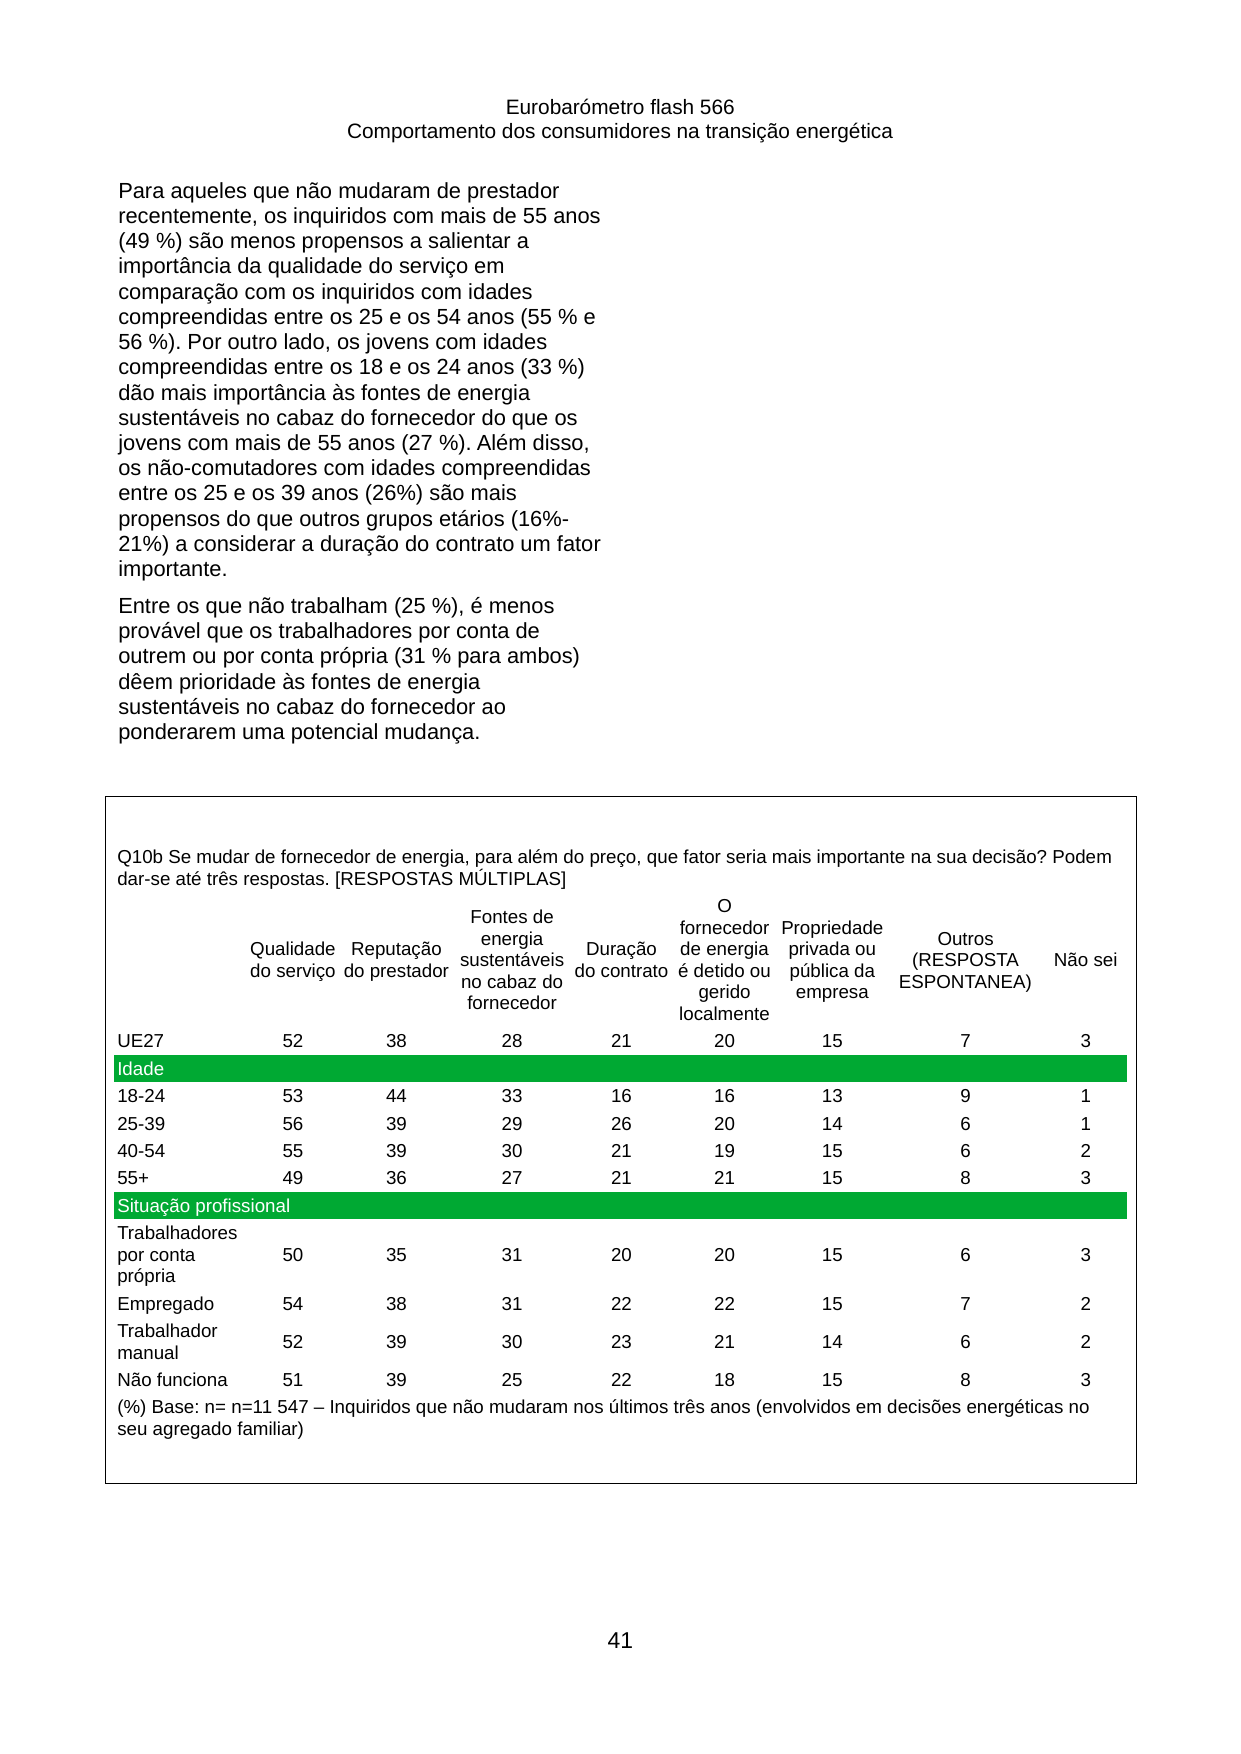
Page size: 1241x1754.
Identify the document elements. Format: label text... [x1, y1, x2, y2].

table_cell 21 [571, 1164, 672, 1192]
table_cell 1 [1044, 1082, 1127, 1109]
table_cell 50 [246, 1219, 339, 1289]
table_cell 36 [340, 1164, 453, 1192]
table_cell 26 [571, 1110, 672, 1137]
table_cell 15 [777, 1137, 887, 1164]
table_cell 6 [887, 1137, 1043, 1164]
table_cell Não sei [1044, 892, 1127, 1027]
table_cell 53 [246, 1082, 339, 1109]
table_cell Empregado [114, 1290, 246, 1317]
table_cell 49 [246, 1164, 339, 1192]
table_cell 25-39 [114, 1110, 246, 1137]
table_cell 30 [453, 1317, 571, 1366]
table_cell 19 [672, 1137, 777, 1164]
table_cell 44 [340, 1082, 453, 1109]
table_cell Qualidade do serviço [246, 892, 339, 1027]
table_cell 38 [340, 1290, 453, 1317]
table_cell Fontes de energia sustentáveis no cabaz do fornecedor [453, 892, 571, 1027]
table_cell 30 [453, 1137, 571, 1164]
text Para aqueles que não mudaram de prestador recentemente, os inquiridos com mais de 55 anos (49 %) são menos propensos a salientar a importância da qualidade do serviço em comparação com os inquiridos com idades compreendidas entre os 25 e os 54 anos (55 % e 56 %). Por outro lado, os jovens com idades compreendidas entre os 18 e os 24 anos (33 %) dão mais importância às fontes de energia sustentáveis no cabaz do fornecedor do que os jovens com mais de 55 anos (27 %). Além disso, os não-comutadores com idades compreendidas entre os 25 e os 39 anos (26%) são mais propensos do que outros grupos etários (16%-21%) a considerar a duração do contrato um fator importante. [118, 178, 605, 581]
table_cell 1 [1044, 1110, 1127, 1137]
table_cell 39 [340, 1110, 453, 1137]
table_cell 39 [340, 1366, 453, 1393]
table_cell Trabalhador manual [114, 1317, 246, 1366]
table_cell 31 [453, 1219, 571, 1289]
table_cell 33 [453, 1082, 571, 1109]
table_cell 22 [672, 1290, 777, 1317]
table_cell 55 [246, 1137, 339, 1164]
table_cell 7 [887, 1027, 1043, 1055]
table_cell 8 [887, 1366, 1043, 1393]
table_cell 22 [571, 1290, 672, 1317]
table_cell 15 [777, 1219, 887, 1289]
table_cell 20 [672, 1110, 777, 1137]
table_cell 18 [672, 1366, 777, 1393]
table_cell 21 [672, 1164, 777, 1192]
table_cell UE27 [114, 1027, 246, 1055]
table_cell 38 [340, 1027, 453, 1055]
table_cell 13 [777, 1082, 887, 1109]
table_cell 35 [340, 1219, 453, 1289]
table_cell 6 [887, 1110, 1043, 1137]
table_cell 22 [571, 1366, 672, 1393]
table_cell 52 [246, 1317, 339, 1366]
table_cell 2 [1044, 1290, 1127, 1317]
table_cell 31 [453, 1290, 571, 1317]
table_cell Duração do contrato [571, 892, 672, 1027]
table_cell 20 [672, 1219, 777, 1289]
table_cell Idade [114, 1055, 1127, 1082]
table_cell 18-24 [114, 1082, 246, 1109]
table_cell 2 [1044, 1317, 1127, 1366]
table_cell Não funciona [114, 1366, 246, 1393]
table_cell 29 [453, 1110, 571, 1137]
table_cell 8 [887, 1164, 1043, 1192]
table_cell 6 [887, 1219, 1043, 1289]
table_cell [114, 892, 246, 1027]
table_cell 40-54 [114, 1137, 246, 1164]
table_cell 51 [246, 1366, 339, 1393]
table_cell 3 [1044, 1366, 1127, 1393]
table_cell Trabalhadores por conta própria [114, 1219, 246, 1289]
table_cell Situação profissional [114, 1192, 1127, 1219]
table_cell 3 [1044, 1219, 1127, 1289]
table_cell 25 [453, 1366, 571, 1393]
table_cell Outros (RESPOSTA ESPONTANEA) [887, 892, 1043, 1027]
table_cell 15 [777, 1164, 887, 1192]
table_header Q10b Se mudar de fornecedor de energia, para além do preço, que fator seria mais importante na sua decisão? Podem dar-se até três respostas. [RESPOSTAS MÚLTIPLAS] [114, 843, 1127, 892]
table_cell 21 [571, 1137, 672, 1164]
table_cell 3 [1044, 1164, 1127, 1192]
table_cell 52 [246, 1027, 339, 1055]
table_cell 15 [777, 1290, 887, 1317]
table_cell 2 [1044, 1137, 1127, 1164]
table_cell 56 [246, 1110, 339, 1137]
table_cell 3 [1044, 1027, 1127, 1055]
table_cell 54 [246, 1290, 339, 1317]
table_cell 39 [340, 1317, 453, 1366]
table_cell O fornecedor de energia é detido ou gerido localmente [672, 892, 777, 1027]
table_cell 15 [777, 1366, 887, 1393]
table_cell 7 [887, 1290, 1043, 1317]
table_cell 28 [453, 1027, 571, 1055]
table_cell 15 [777, 1027, 887, 1055]
table_cell 20 [672, 1027, 777, 1055]
table_cell 14 [777, 1110, 887, 1137]
table_cell 21 [672, 1317, 777, 1366]
table_cell 39 [340, 1137, 453, 1164]
table_cell 21 [571, 1027, 672, 1055]
table_cell 23 [571, 1317, 672, 1366]
table_cell 9 [887, 1082, 1043, 1109]
table_cell (%) Base: n= n=11 547 – Inquiridos que não mudaram nos últimos três anos (envolvidos em decisões energéticas no seu agregado familiar) [114, 1393, 1127, 1442]
table_cell 20 [571, 1219, 672, 1289]
table_cell 16 [672, 1082, 777, 1109]
table_cell 16 [571, 1082, 672, 1109]
table_cell 14 [777, 1317, 887, 1366]
table_cell Reputação do prestador [340, 892, 453, 1027]
table_cell 55+ [114, 1164, 246, 1192]
text Entre os que não trabalham (25 %), é menos provável que os trabalhadores por conta de outrem ou por conta própria (31 % para ambos) dêem prioridade às fontes de energia sustentáveis no cabaz do fornecedor ao ponderarem uma potencial mudança. [118, 593, 605, 744]
table_cell Propriedade privada ou pública da empresa [777, 892, 887, 1027]
table_cell 27 [453, 1164, 571, 1192]
table_cell 6 [887, 1317, 1043, 1366]
